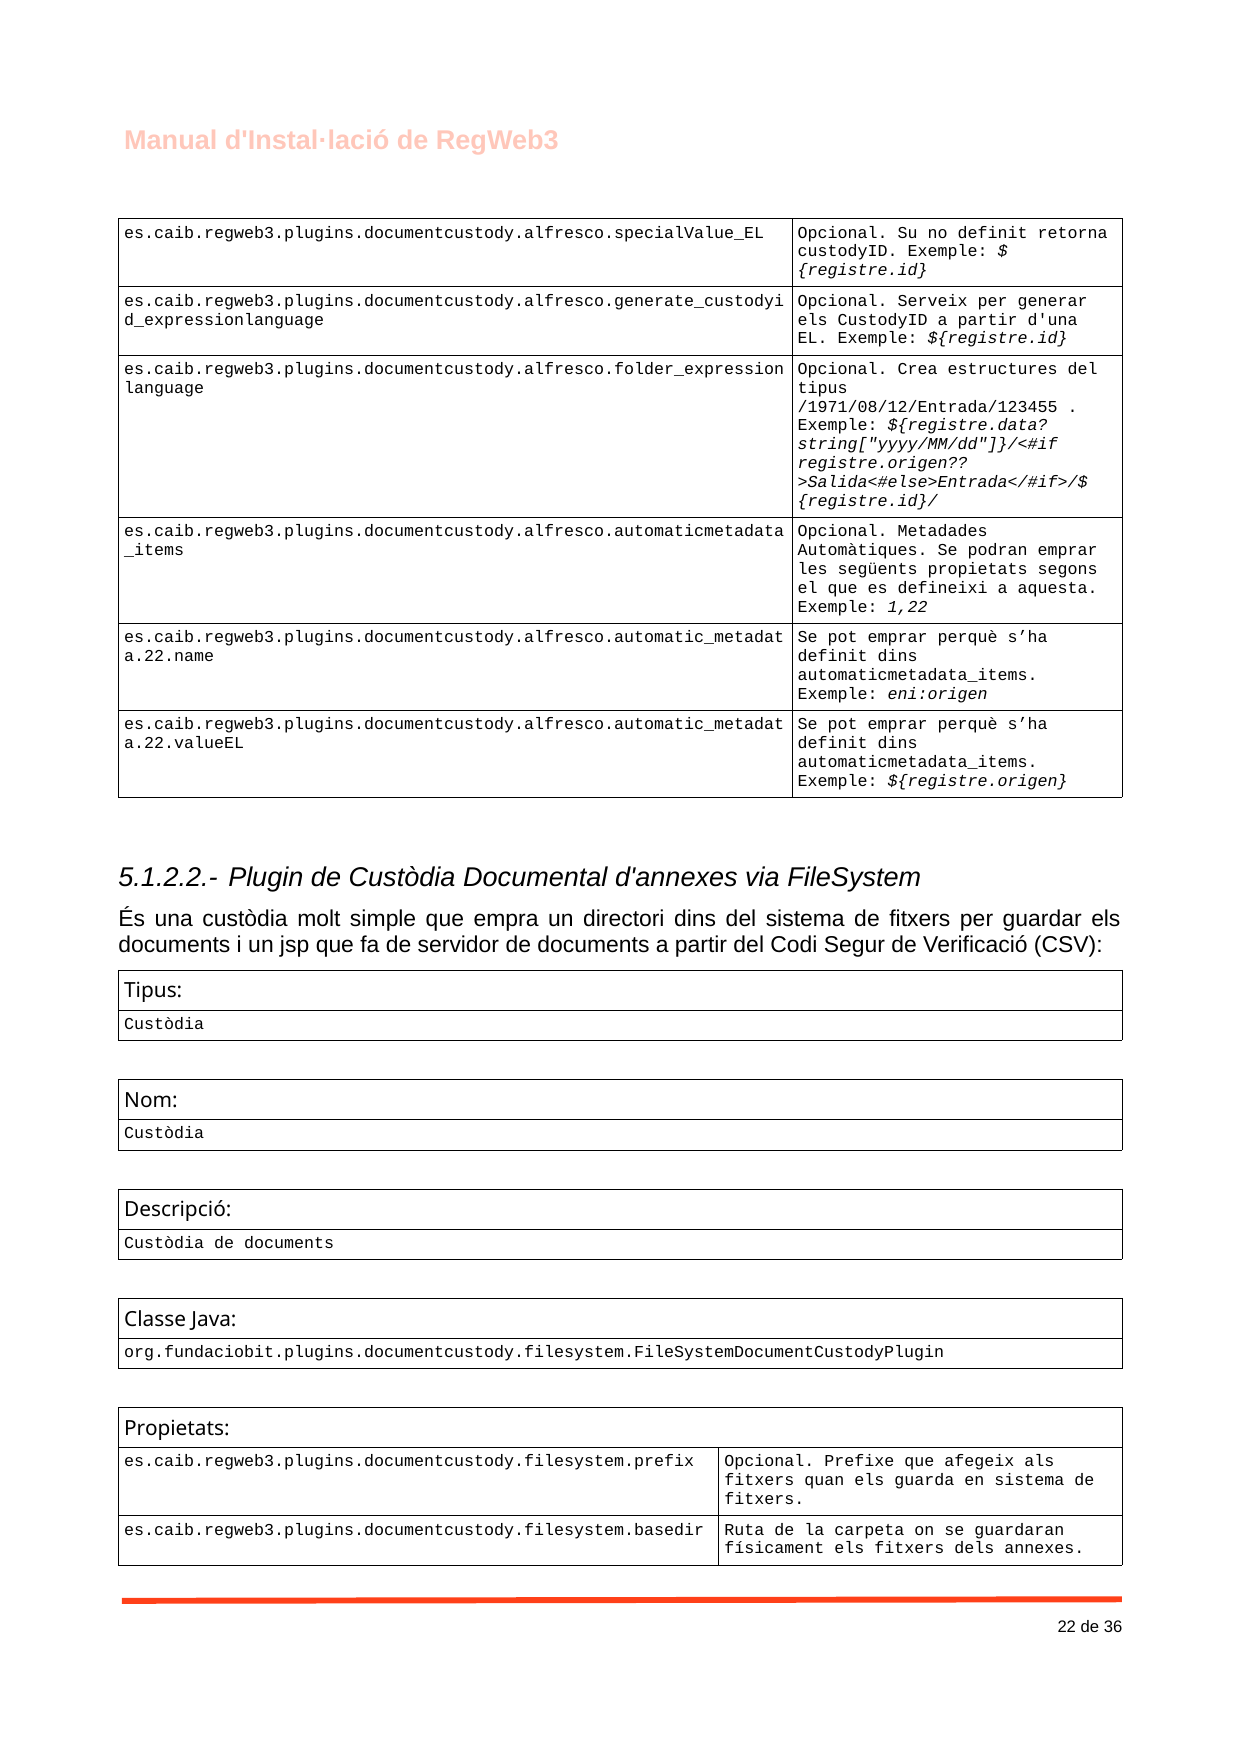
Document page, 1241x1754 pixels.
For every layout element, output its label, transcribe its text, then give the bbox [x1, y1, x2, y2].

table_cell Opcional. Prefixe que afegeix als fitxers quan els guarda en sistema de fitxers. [719, 1448, 1122, 1515]
table_cell Ruta de la carpeta on se guardaran físicament els fitxers dels annexes. [719, 1516, 1122, 1564]
table_cell Custòdia [119, 1011, 1122, 1040]
table_cell es.caib.regweb3.plugins.documentcustody.alfresco.automaticmetadata_items [119, 518, 792, 623]
table_header Classe Java: [119, 1299, 1122, 1338]
table_header Propietats: [119, 1408, 1122, 1447]
table_cell Opcional. Su no definit retorna custodyID. Exemple: ${registre.id} [793, 219, 1122, 286]
table_cell Opcional. Crea estructures del tipus /1971/08/12/Entrada/123455 . Exemple: ${registre.data?string["yyyy/MM/dd"]}/<#if registre.origen??>Salida<#else>Entrada</#if>/${registre.id}/ [793, 356, 1122, 517]
table_cell es.caib.regweb3.plugins.documentcustody.alfresco.automatic_metadata.22.valueEL [119, 711, 792, 797]
table_cell es.caib.regweb3.plugins.documentcustody.filesystem.basedir [119, 1516, 718, 1564]
table_cell Opcional. Serveix per generar els CustodyID a partir d'una EL. Exemple: ${registre.id} [793, 287, 1122, 354]
table_cell org.fundaciobit.plugins.documentcustody.filesystem.FileSystemDocumentCustodyPlugin [119, 1339, 1122, 1368]
table_header Descripció: [119, 1190, 1122, 1228]
table_cell Custòdia [119, 1120, 1122, 1149]
table_cell es.caib.regweb3.plugins.documentcustody.alfresco.automatic_metadata.22.name [119, 624, 792, 710]
table_cell Custòdia de documents [119, 1230, 1122, 1259]
table_cell Opcional. Metadades Automàtiques. Se podran emprar les següents propietats segons el que es defineixi a aquesta. Exemple: 1,22 [793, 518, 1122, 623]
table_cell Se pot emprar perquè s’ha definit dins automaticmetadata_items. Exemple: eni:origen [793, 624, 1122, 710]
table_cell Se pot emprar perquè s’ha definit dins automaticmetadata_items. Exemple: ${registre.origen} [793, 711, 1122, 797]
subtitle Plugin de Custòdia Documental d'annexes via FileSystem [118, 861, 1122, 892]
table_cell es.caib.regweb3.plugins.documentcustody.filesystem.prefix [119, 1448, 718, 1515]
table_cell es.caib.regweb3.plugins.documentcustody.alfresco.generate_custodyid_expressionlanguage [119, 287, 792, 354]
table_cell es.caib.regweb3.plugins.documentcustody.alfresco.specialValue_EL [119, 219, 792, 286]
table_header Nom: [119, 1080, 1122, 1119]
table_header Tipus: [119, 971, 1122, 1010]
table_cell es.caib.regweb3.plugins.documentcustody.alfresco.folder_expressionlanguage [119, 356, 792, 517]
text És una custòdia molt simple que empra un directori dins del sistema de fitxers per guardar els documents i un jsp que fa de servidor de documents a partir del Codi Segur de Verificació (CSV): [118, 904, 1122, 957]
